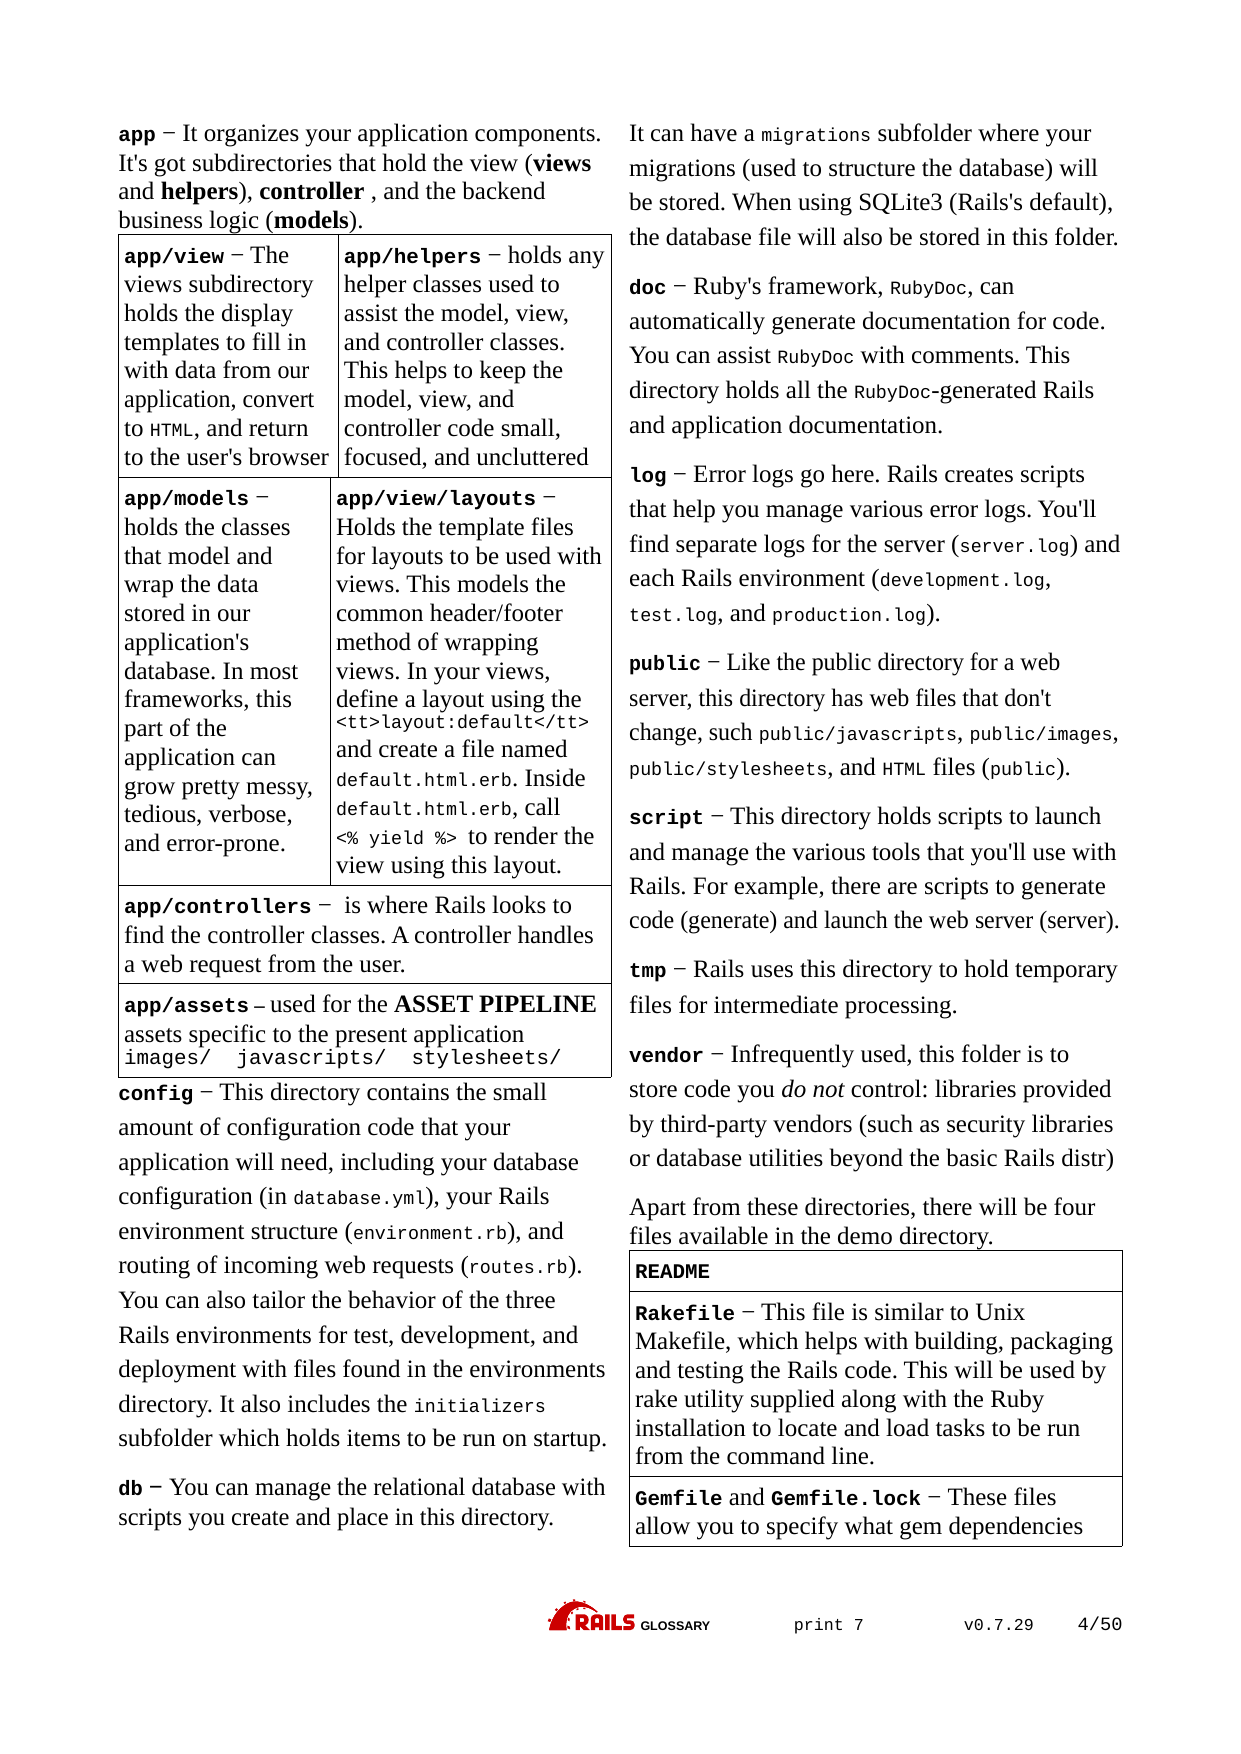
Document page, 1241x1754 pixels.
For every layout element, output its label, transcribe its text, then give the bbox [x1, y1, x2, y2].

text public − Like the public directory for a web server, this directory has web files that don't change, such public/javascripts, public/images, public/stylesheets, and HTML files (public). [629, 647, 1122, 781]
table_cell app/view/layouts − Holds the template files for layouts to be used with views. This models the common header/footer method of wrapping views. In your views, define a layout using the <tt>layout:default</tt> and create a file named default.html.erb. Inside default.html.erb, call <% yield %> to render the view using this layout. [331, 478, 611, 884]
table_header app/view − The views subdirectory holds the display templates to fill in with data from our application, convert to HTML, and return to the user's browser [119, 235, 338, 477]
table_cell app/assets – used for the ASSET PIPELINE assets specific to the present application images/ javascripts/ stylesheets/ [119, 984, 611, 1077]
table_header README [630, 1251, 1122, 1291]
text config − This directory contains the small amount of configuration code that your application will need, including your database configuration (in database.yml), your Rails environment structure (environment.rb), and routing of incoming web requests (routes.rb). You can also tailor the behavior of the three Rails environments for test, development, and deployment with files found in the environments directory. It also includes the initializers subfolder which holds items to be run on startup. [118, 1078, 611, 1452]
text Apart from these directories, there will be four files available in the demo directory. [629, 1192, 1122, 1250]
table_cell Gemfile and Gemfile.lock − These files allow you to specify what gem dependencies [630, 1477, 1122, 1546]
table_cell Rakefile − This file is similar to Unix Makefile, which helps with building, packaging and testing the Rails code. This will be used by rake utility supplied along with the Ruby installation to locate and load tasks to be run from the command line. [630, 1292, 1122, 1476]
text tmp − Rails uses this directory to hold temporary files for intermediate processing. [629, 954, 1122, 1019]
text app − It organizes your application components. It's got subdirectories that hold the view (views and helpers), controller , and the backend business logic (models). [118, 118, 611, 234]
table_header app/helpers − holds any helper classes used to assist the model, view, and controller classes. This helps to keep the model, view, and controller code small, focused, and uncluttered [339, 235, 611, 477]
text vendor − Infrequently used, this folder is to store code you do not control: libraries provided by third-party vendors (such as security libraries or database utilities beyond the basic Rails distr) [629, 1039, 1122, 1172]
text log − Error logs go here. Rails creates scripts that help you manage various error logs. You'll find separate logs for the server (server.log) and each Rails environment (development.log, test.log, and production.log). [629, 459, 1122, 627]
text script − This directory holds scripts to launch and manage the various tools that you'll use with Rails. For example, there are scripts to generate code (generate) and launch the web server (server). [629, 801, 1122, 934]
text db − You can manage the relational database with scripts you create and place in this directory. [118, 1472, 611, 1531]
table_cell app/controllers − is where Rails looks to find the controller classes. A controller handles a web request from the user. [119, 886, 611, 983]
text It can have a migrations subfolder where your migrations (used to structure the database) will be stored. When using SQLite3 (Rails's default), the database file will also be stored in this folder. [629, 118, 1122, 251]
table_cell app/models − holds the classes that model and wrap the data stored in our application's database. In most frameworks, this part of the application can grow pretty messy, tedious, verbose, and error-prone. [119, 478, 330, 884]
text doc − Ruby's framework, RubyDoc, can automatically generate documentation for code. You can assist RubyDoc with comments. This directory holds all the RubyDoc-generated Rails and application documentation. [629, 271, 1122, 439]
